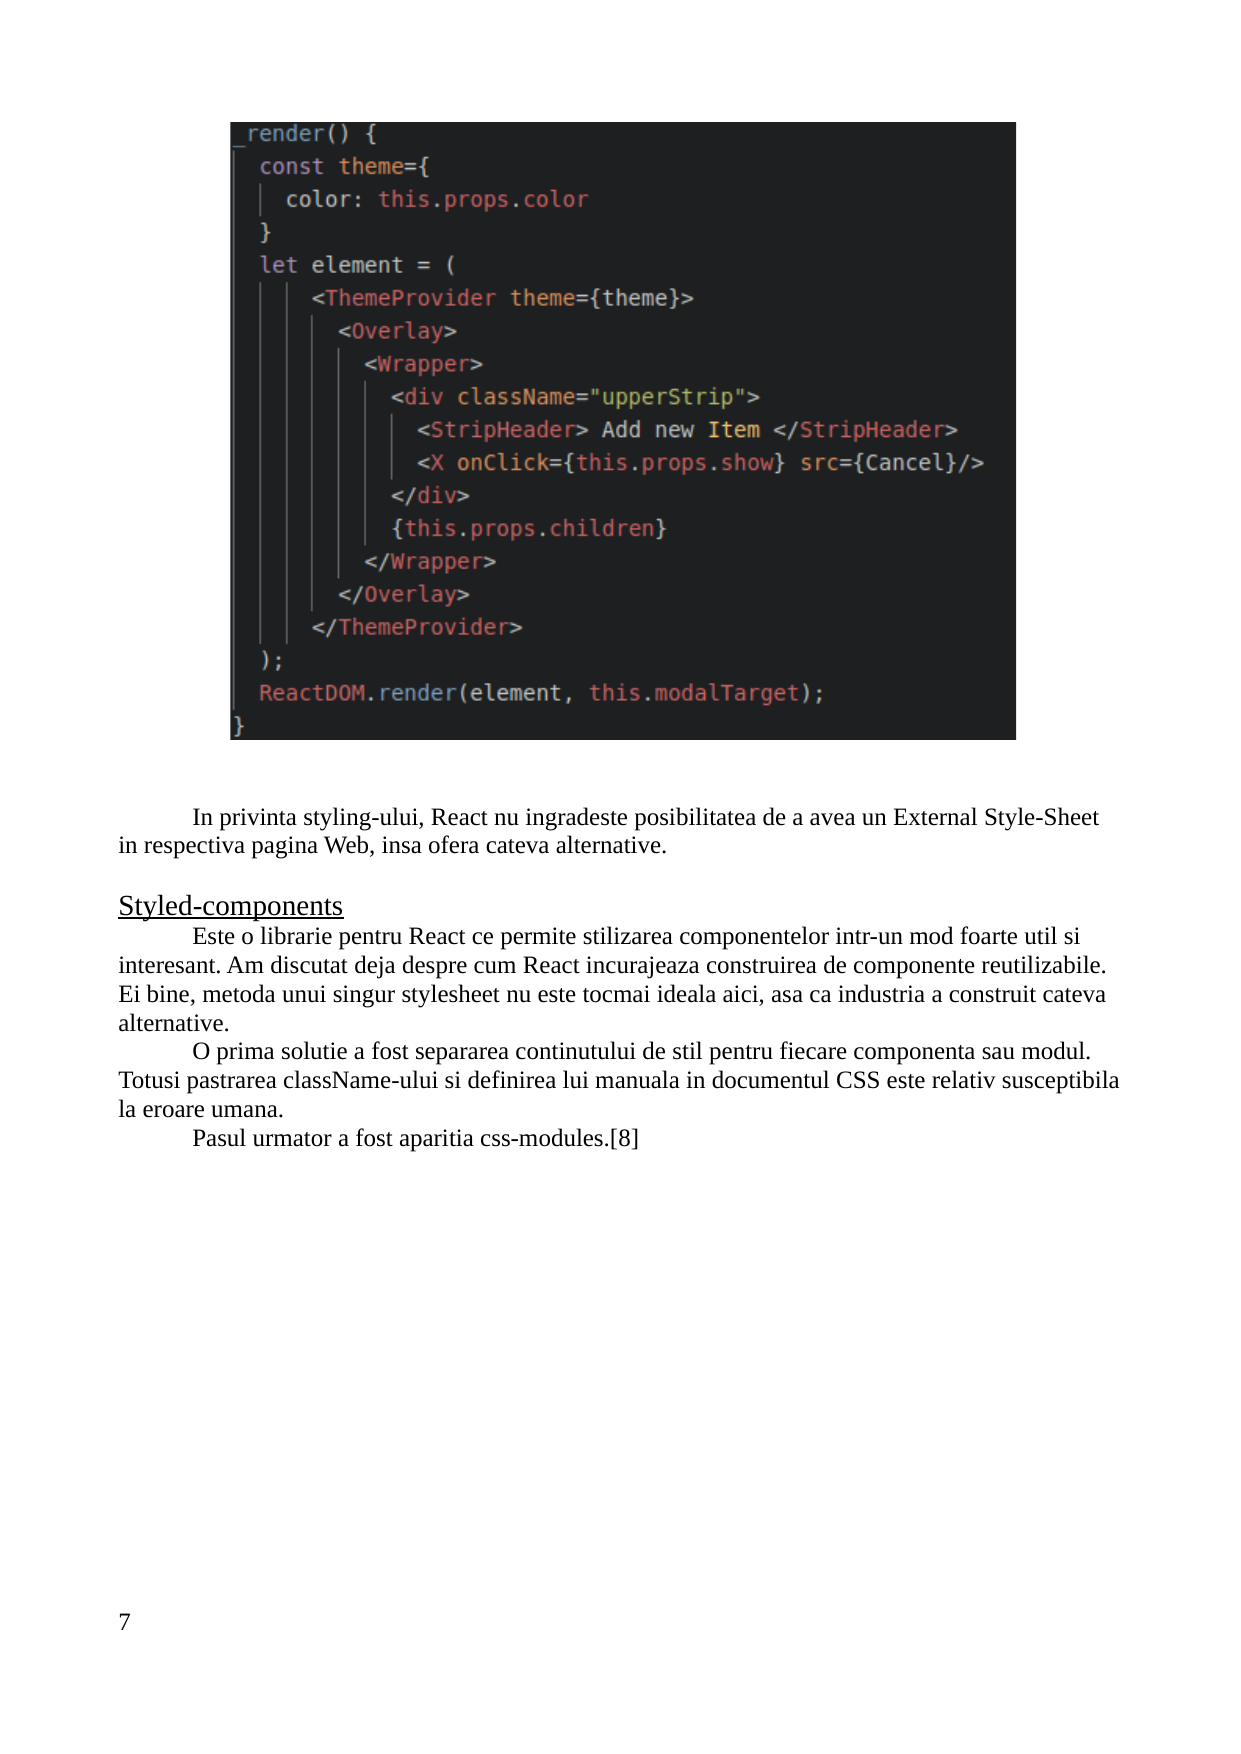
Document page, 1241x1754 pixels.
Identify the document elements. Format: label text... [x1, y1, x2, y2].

picture [230, 122, 1017, 740]
text Pasul urmator a fost aparitia css-modules.[8] [118, 1123, 1122, 1151]
text Este o librarie pentru React ce permite stilizarea componentelor intr-un mod foarte util si interesant. Am discutat deja despre cum React incurajeaza construirea de componente reutilizabile. Ei bine, metoda unui singur stylesheet nu este tocmai ideala aici, asa ca industria a construit cateva alternative. [118, 921, 1122, 1036]
text Styled-components [118, 888, 1122, 921]
text O prima solutie a fost separarea continutului de stil pentru fiecare componenta sau modul. Totusi pastrarea className-ului si definirea lui manuala in documentul CSS este relativ susceptibila la eroare umana. [118, 1036, 1122, 1123]
text In privinta styling-ului, React nu ingradeste posibilitatea de a avea un External Style-Sheet in respectiva pagina Web, insa ofera cateva alternative. [118, 802, 1122, 859]
